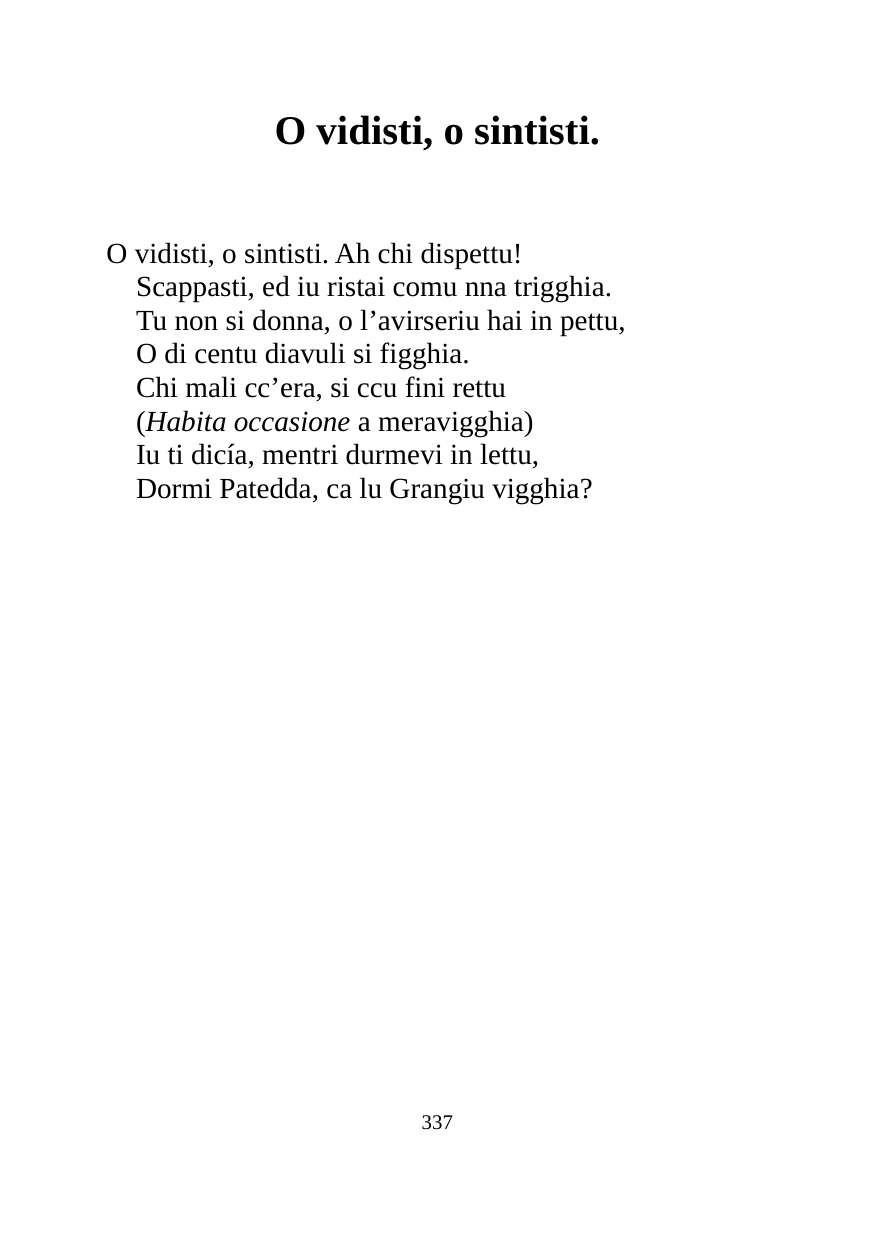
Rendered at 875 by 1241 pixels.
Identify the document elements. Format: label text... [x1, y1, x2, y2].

subtitle O vidisti, o sintisti. [106, 106, 768, 153]
text O vidisti, o sintisti. Ah chi dispettu! Scappasti, ed iu ristai comu nna trigghia. Tu non si donna, o l’avirseriu hai in pettu, O di centu diavuli si figghia. Chi mali cc’era, si ccu fini rettu (Habita occasione a meravigghia) Iu ti dicía, mentri durmevi in lettu, Dormi Patedda, ca lu Grangiu vigghia? [106, 236, 768, 504]
